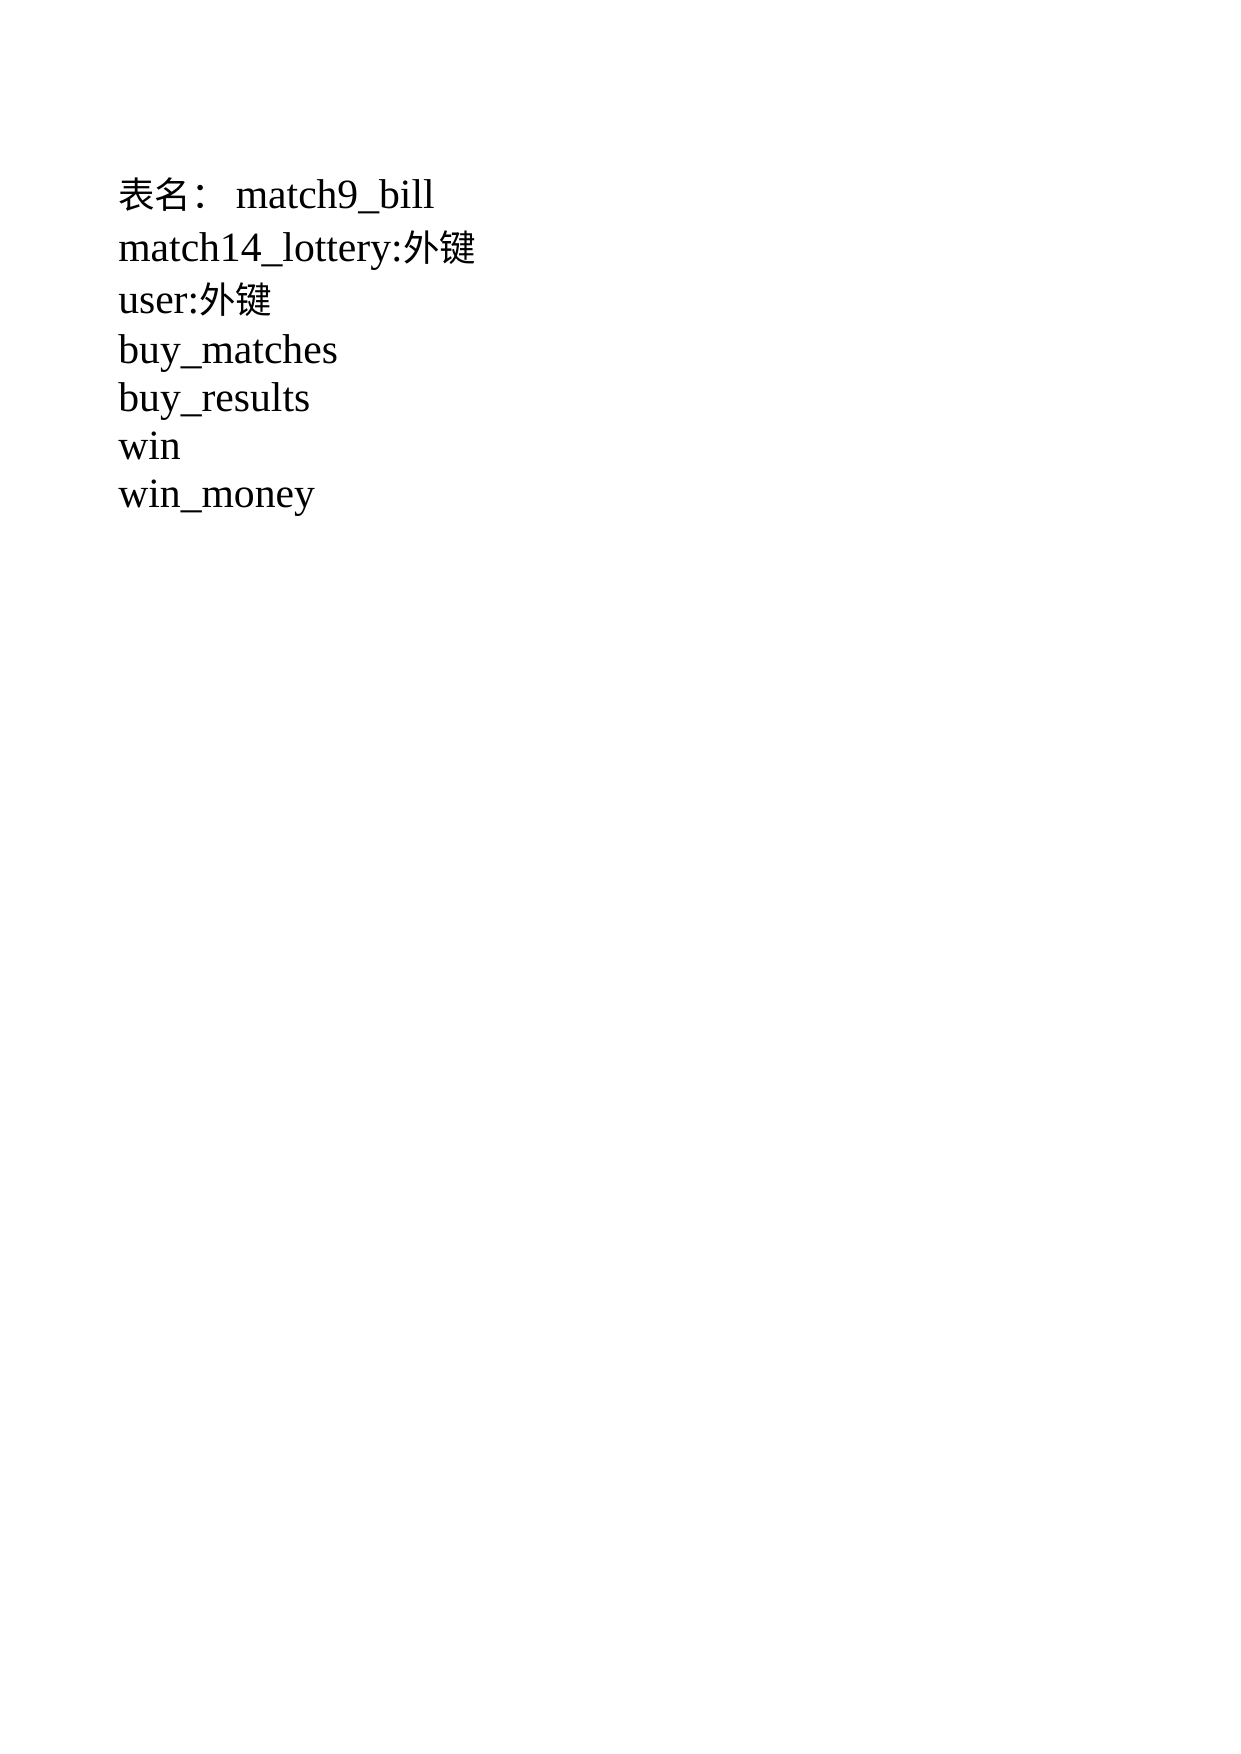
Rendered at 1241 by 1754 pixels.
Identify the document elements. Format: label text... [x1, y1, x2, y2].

text buy_matches [118, 324, 1122, 372]
text match14_lottery:外键 [118, 219, 1122, 272]
text user:外键 [118, 272, 1122, 324]
text buy_results [118, 372, 1122, 420]
text win_money [118, 468, 1122, 516]
text 表名： match9_bill [118, 166, 1122, 219]
text win [118, 420, 1122, 468]
